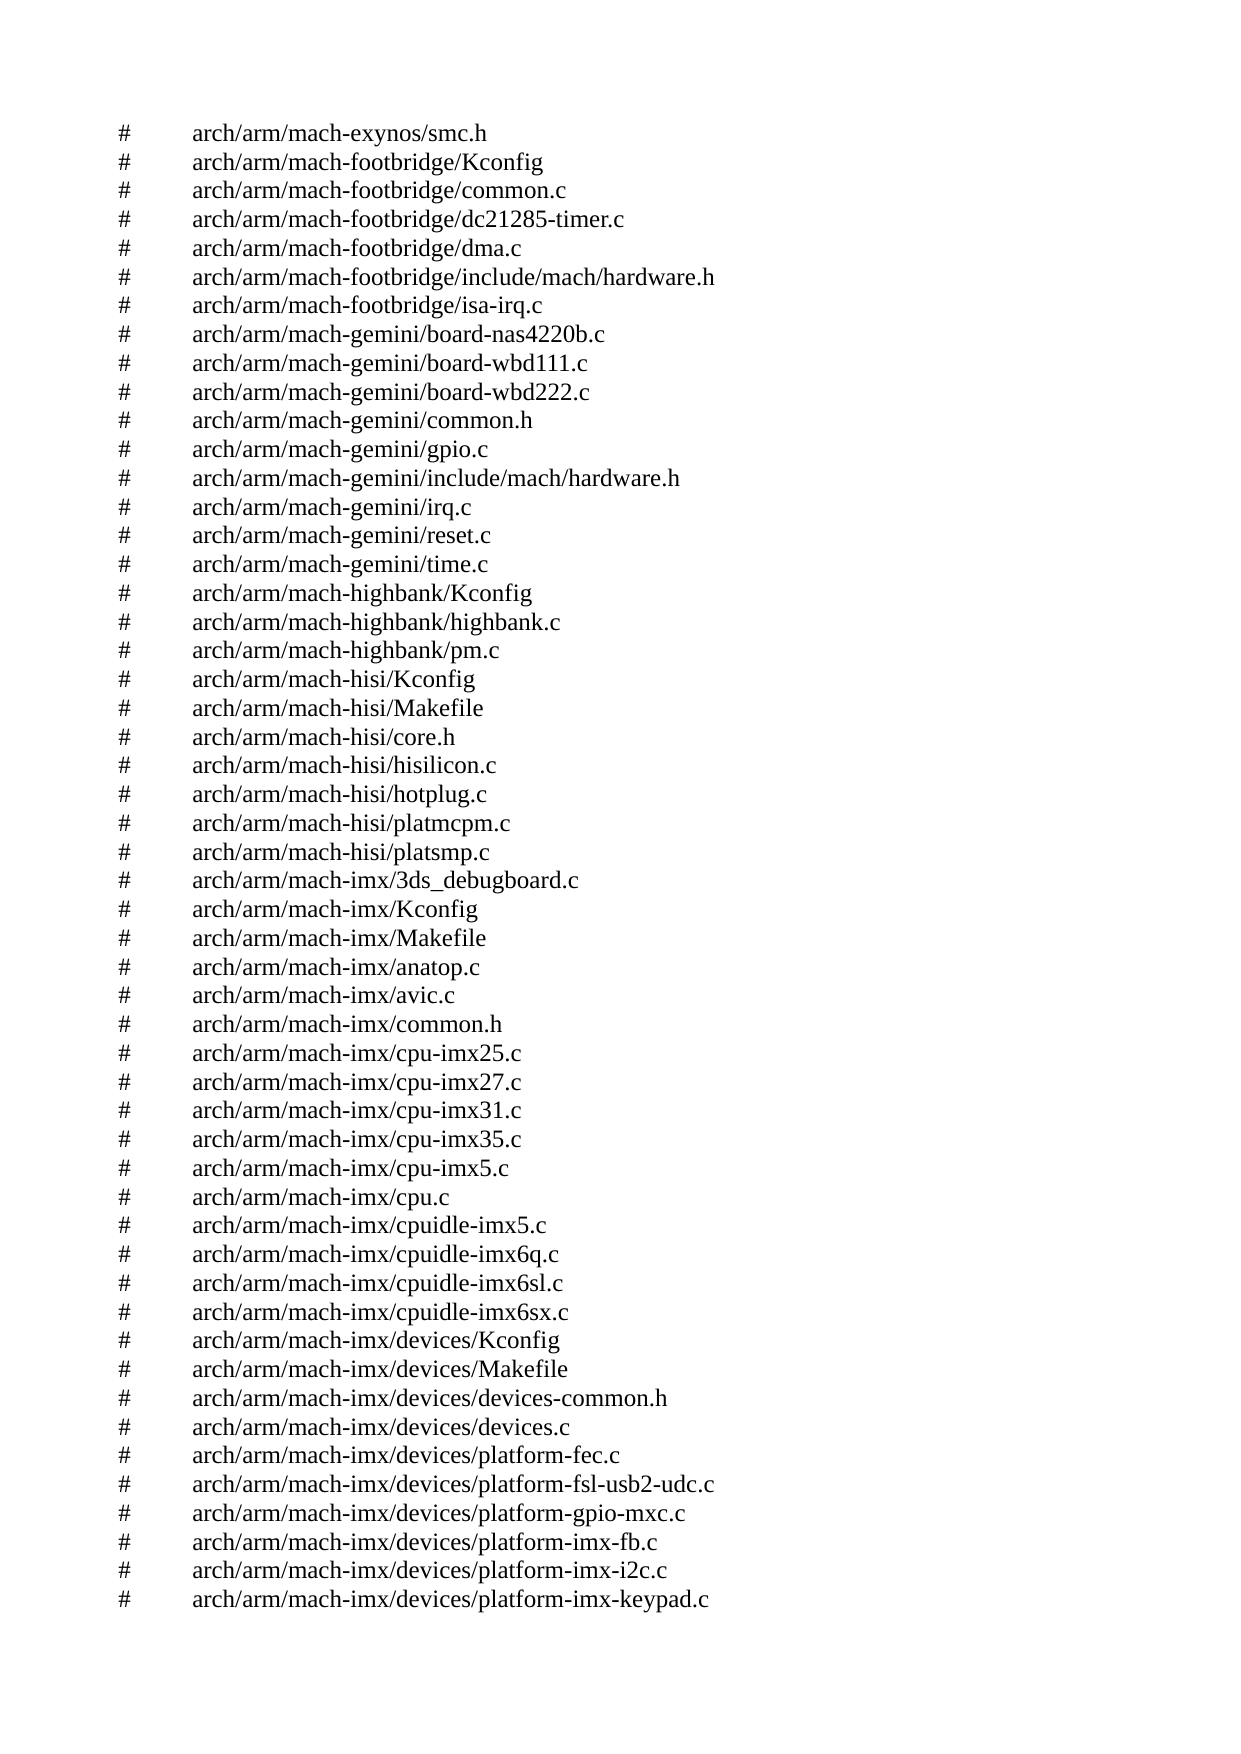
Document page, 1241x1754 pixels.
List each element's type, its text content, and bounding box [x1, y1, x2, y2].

text # arch/arm/mach-imx/avic.c [118, 981, 1122, 1009]
text # arch/arm/mach-imx/cpu-imx5.c [118, 1153, 1122, 1182]
text # arch/arm/mach-imx/cpu-imx31.c [118, 1096, 1122, 1124]
text # arch/arm/mach-footbridge/Kconfig [118, 147, 1122, 176]
text # arch/arm/mach-footbridge/include/mach/hardware.h [118, 262, 1122, 291]
text # arch/arm/mach-imx/devices/platform-gpio-mxc.c [118, 1498, 1122, 1527]
text # arch/arm/mach-gemini/common.h [118, 406, 1122, 434]
text # arch/arm/mach-imx/cpu-imx25.c [118, 1038, 1122, 1067]
text # arch/arm/mach-imx/cpuidle-imx6q.c [118, 1239, 1122, 1268]
text # arch/arm/mach-imx/devices/platform-fsl-usb2-udc.c [118, 1469, 1122, 1498]
text # arch/arm/mach-hisi/platmcpm.c [118, 808, 1122, 837]
text # arch/arm/mach-hisi/platsmp.c [118, 837, 1122, 866]
text # arch/arm/mach-imx/devices/platform-imx-keypad.c [118, 1584, 1122, 1613]
text # arch/arm/mach-imx/devices/platform-imx-fb.c [118, 1527, 1122, 1556]
text # arch/arm/mach-gemini/irq.c [118, 492, 1122, 521]
text # arch/arm/mach-imx/devices/Kconfig [118, 1326, 1122, 1354]
text # arch/arm/mach-gemini/time.c [118, 549, 1122, 578]
text # arch/arm/mach-imx/cpuidle-imx6sx.c [118, 1297, 1122, 1326]
text # arch/arm/mach-gemini/include/mach/hardware.h [118, 463, 1122, 492]
text # arch/arm/mach-footbridge/dc21285-timer.c [118, 204, 1122, 233]
text # arch/arm/mach-imx/Makefile [118, 923, 1122, 952]
text # arch/arm/mach-highbank/highbank.c [118, 607, 1122, 636]
text # arch/arm/mach-hisi/Makefile [118, 693, 1122, 722]
text # arch/arm/mach-footbridge/isa-irq.c [118, 291, 1122, 319]
text # arch/arm/mach-imx/devices/Makefile [118, 1354, 1122, 1383]
text # arch/arm/mach-gemini/board-wbd111.c [118, 348, 1122, 377]
text # arch/arm/mach-gemini/board-nas4220b.c [118, 319, 1122, 348]
text # arch/arm/mach-gemini/board-wbd222.c [118, 377, 1122, 406]
text # arch/arm/mach-highbank/pm.c [118, 636, 1122, 664]
text # arch/arm/mach-footbridge/dma.c [118, 233, 1122, 262]
text # arch/arm/mach-gemini/gpio.c [118, 434, 1122, 463]
text # arch/arm/mach-footbridge/common.c [118, 176, 1122, 204]
text # arch/arm/mach-imx/devices/platform-imx-i2c.c [118, 1556, 1122, 1584]
text # arch/arm/mach-imx/Kconfig [118, 894, 1122, 923]
text # arch/arm/mach-hisi/hotplug.c [118, 779, 1122, 808]
text # arch/arm/mach-imx/cpu.c [118, 1182, 1122, 1211]
text # arch/arm/mach-hisi/hisilicon.c [118, 751, 1122, 779]
text # arch/arm/mach-hisi/core.h [118, 722, 1122, 751]
text # arch/arm/mach-imx/cpuidle-imx6sl.c [118, 1268, 1122, 1297]
text # arch/arm/mach-imx/cpuidle-imx5.c [118, 1211, 1122, 1239]
text # arch/arm/mach-hisi/Kconfig [118, 664, 1122, 693]
text # arch/arm/mach-imx/devices/devices-common.h [118, 1383, 1122, 1412]
text # arch/arm/mach-imx/common.h [118, 1009, 1122, 1038]
text # arch/arm/mach-imx/cpu-imx35.c [118, 1124, 1122, 1153]
text # arch/arm/mach-imx/cpu-imx27.c [118, 1067, 1122, 1096]
text # arch/arm/mach-imx/anatop.c [118, 952, 1122, 981]
text # arch/arm/mach-imx/3ds_debugboard.c [118, 866, 1122, 894]
text # arch/arm/mach-highbank/Kconfig [118, 578, 1122, 607]
text # arch/arm/mach-exynos/smc.h [118, 118, 1122, 147]
text # arch/arm/mach-imx/devices/platform-fec.c [118, 1441, 1122, 1469]
text # arch/arm/mach-imx/devices/devices.c [118, 1412, 1122, 1441]
text # arch/arm/mach-gemini/reset.c [118, 521, 1122, 549]
